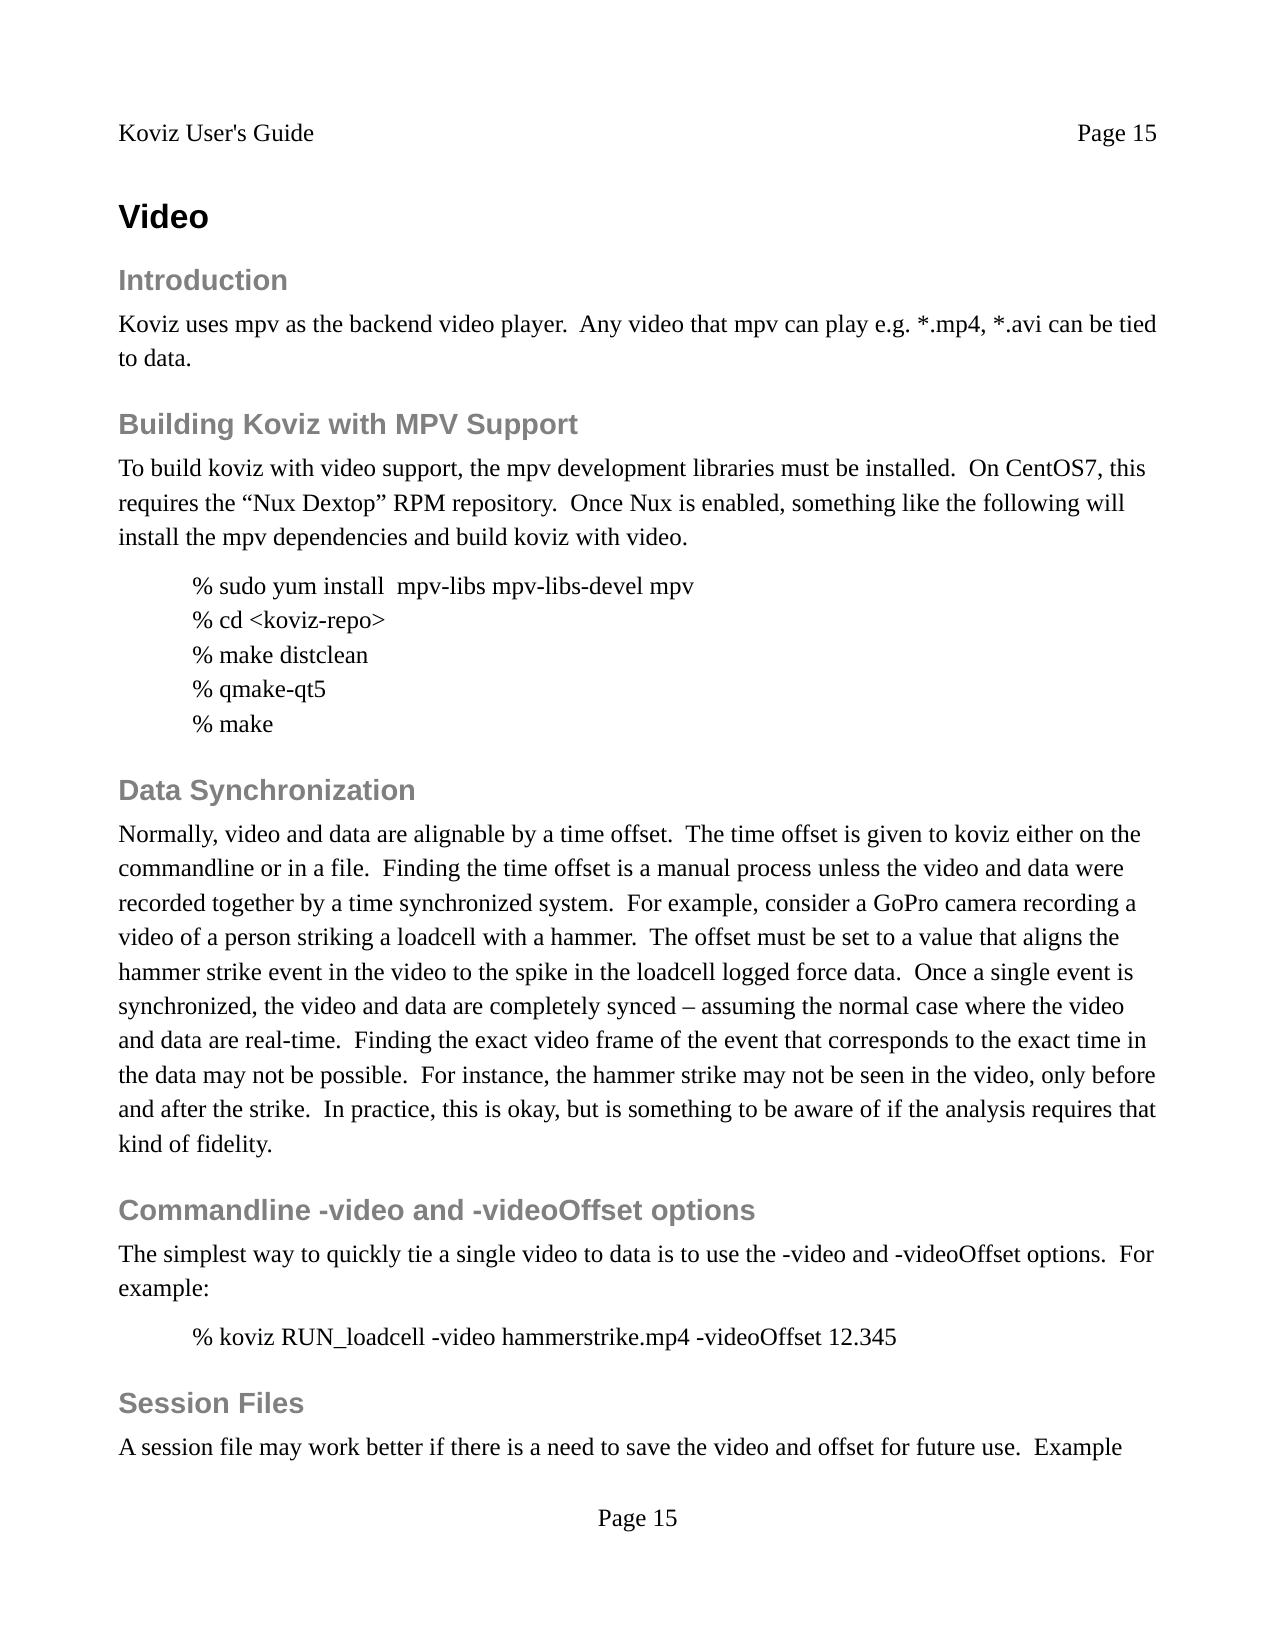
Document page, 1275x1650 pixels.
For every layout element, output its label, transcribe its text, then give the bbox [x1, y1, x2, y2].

subtitle Session Files [118, 1386, 1157, 1419]
subtitle Data Synchronization [118, 773, 1157, 806]
text % sudo yum install mpv-libs mpv-libs-devel mpv % cd <koviz-repo> % make distclean % qmake-qt5 % make [192, 571, 1157, 738]
text Koviz uses mpv as the backend video player. Any video that mpv can play e.g. *.mp4, *.avi can be tied to data. [118, 309, 1157, 372]
text A session file may work better if there is a need to save the video and offset for future use. Example [118, 1432, 1157, 1461]
text Normally, video and data are alignable by a time offset. The time offset is given to koviz either on the commandline or in a file. Finding the time offset is a manual process unless the video and data were recorded together by a time synchronized system. For example, consider a GoPro camera recording a video of a person striking a loadcell with a hammer. The offset must be set to a value that aligns the hammer strike event in the video to the spike in the loadcell logged force data. Once a single event is synchronized, the video and data are completely synced – assuming the normal case where the video and data are real-time. Finding the exact video frame of the event that corresponds to the exact time in the data may not be possible. For instance, the hammer strike may not be seen in the video, only before and after the strike. In practice, this is okay, but is something to be aware of if the analysis requires that kind of fidelity. [118, 819, 1157, 1158]
text The simplest way to quickly tie a single video to data is to use the -video and -videoOffset options. For example: [118, 1239, 1157, 1302]
text % koviz RUN_loadcell -video hammerstrike.mp4 -videoOffset 12.345 [192, 1322, 1157, 1351]
subtitle Building Koviz with MPV Support [118, 407, 1157, 441]
subtitle Video [118, 197, 1157, 236]
text To build koviz with video support, the mpv development libraries must be installed. On CentOS7, this requires the “Nux Dextop” RPM repository. Once Nux is enabled, something like the following will install the mpv dependencies and build koviz with video. [118, 453, 1157, 551]
subtitle Introduction [118, 263, 1157, 296]
subtitle Commandline -video and -videoOffset options [118, 1193, 1157, 1226]
